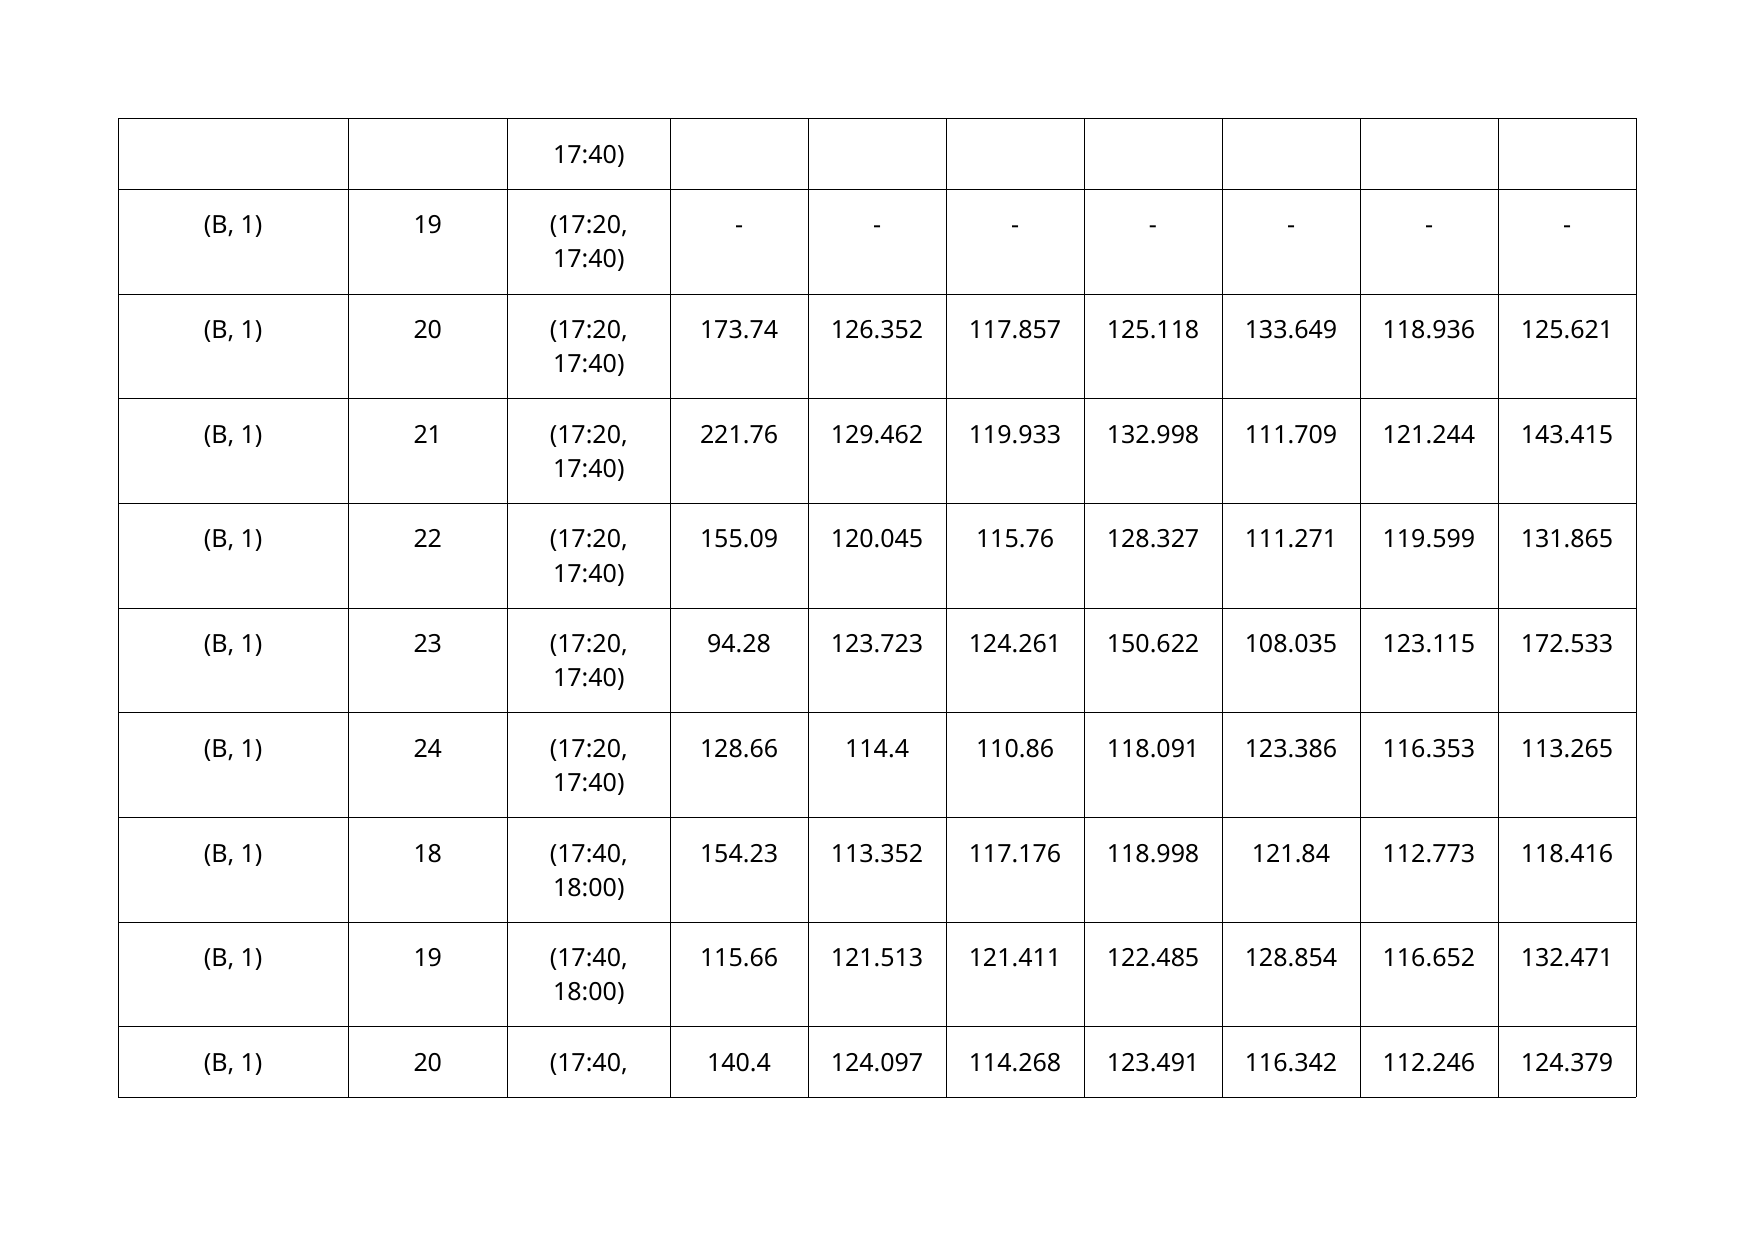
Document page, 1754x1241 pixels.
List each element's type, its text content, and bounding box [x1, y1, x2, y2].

table_cell [349, 119, 507, 189]
table_cell (17:20, 17:40) [508, 295, 670, 398]
table_cell 150.622 [1085, 609, 1222, 712]
table_cell 18 [349, 818, 507, 922]
table_cell 110.86 [947, 713, 1084, 817]
table_cell 24 [349, 713, 507, 817]
table_cell 155.09 [671, 504, 808, 607]
table_cell 116.652 [1361, 923, 1498, 1026]
table_cell (17:20, 17:40) [508, 399, 670, 503]
table_cell - [1085, 190, 1222, 293]
table_cell 115.66 [671, 923, 808, 1026]
table_cell 121.411 [947, 923, 1084, 1026]
table_cell 124.097 [809, 1027, 946, 1097]
table_cell 125.621 [1499, 295, 1636, 398]
table_cell (B, 1) [119, 399, 348, 503]
table_cell 108.035 [1223, 609, 1360, 712]
table_cell 123.386 [1223, 713, 1360, 817]
table_cell 124.261 [947, 609, 1084, 712]
table_cell 128.854 [1223, 923, 1360, 1026]
table_cell [671, 119, 808, 189]
table_cell - [1361, 190, 1498, 293]
table_cell 112.246 [1361, 1027, 1498, 1097]
table_cell 114.4 [809, 713, 946, 817]
table_cell 20 [349, 1027, 507, 1097]
table_cell 94.28 [671, 609, 808, 712]
table_cell (17:20, 17:40) [508, 713, 670, 817]
table_cell [1085, 119, 1222, 189]
table_cell [1499, 119, 1636, 189]
table_cell 116.353 [1361, 713, 1498, 817]
table_cell 143.415 [1499, 399, 1636, 503]
table_cell 133.649 [1223, 295, 1360, 398]
table_cell - [947, 190, 1084, 293]
table_cell 20 [349, 295, 507, 398]
table_cell 124.379 [1499, 1027, 1636, 1097]
table_cell 122.485 [1085, 923, 1222, 1026]
table_cell 113.265 [1499, 713, 1636, 817]
table_cell 113.352 [809, 818, 946, 922]
table_cell 140.4 [671, 1027, 808, 1097]
table_cell (17:20, 17:40) [508, 504, 670, 607]
table_cell (B, 1) [119, 190, 348, 293]
table_cell 117.857 [947, 295, 1084, 398]
table_cell 114.268 [947, 1027, 1084, 1097]
table_cell 120.045 [809, 504, 946, 607]
table_cell (B, 1) [119, 1027, 348, 1097]
table_cell 111.709 [1223, 399, 1360, 503]
table_cell (B, 1) [119, 923, 348, 1026]
table_cell [1361, 119, 1498, 189]
table_cell 117.176 [947, 818, 1084, 922]
table_cell (B, 1) [119, 713, 348, 817]
table_cell 128.66 [671, 713, 808, 817]
table_cell - [671, 190, 808, 293]
table_cell [1223, 119, 1360, 189]
table_cell 173.74 [671, 295, 808, 398]
table_cell 118.936 [1361, 295, 1498, 398]
table_cell 154.23 [671, 818, 808, 922]
table_cell 125.118 [1085, 295, 1222, 398]
table_cell 121.244 [1361, 399, 1498, 503]
table_cell - [1223, 190, 1360, 293]
table_cell 115.76 [947, 504, 1084, 607]
table_cell 116.342 [1223, 1027, 1360, 1097]
table_cell 118.998 [1085, 818, 1222, 922]
table_cell [809, 119, 946, 189]
table_cell (B, 1) [119, 504, 348, 607]
table_cell 121.84 [1223, 818, 1360, 922]
table_cell 22 [349, 504, 507, 607]
table_cell [119, 119, 348, 189]
table_cell 118.416 [1499, 818, 1636, 922]
table_cell (B, 1) [119, 609, 348, 712]
table_cell 132.471 [1499, 923, 1636, 1026]
table_cell 121.513 [809, 923, 946, 1026]
table_cell 111.271 [1223, 504, 1360, 607]
table_cell 128.327 [1085, 504, 1222, 607]
table_cell 118.091 [1085, 713, 1222, 817]
table_cell 112.773 [1361, 818, 1498, 922]
table_cell 126.352 [809, 295, 946, 398]
table_cell (17:40, 18:00) [508, 818, 670, 922]
table_cell 19 [349, 923, 507, 1026]
table_cell 123.491 [1085, 1027, 1222, 1097]
table_cell 131.865 [1499, 504, 1636, 607]
table_cell (17:40, [508, 1027, 670, 1097]
table_cell 21 [349, 399, 507, 503]
table_cell (17:20, 17:40) [508, 190, 670, 293]
table_cell 23 [349, 609, 507, 712]
table_cell [947, 119, 1084, 189]
table_cell 19 [349, 190, 507, 293]
table_cell 119.599 [1361, 504, 1498, 607]
table_cell 172.533 [1499, 609, 1636, 712]
table_cell - [1499, 190, 1636, 293]
table_cell 123.115 [1361, 609, 1498, 712]
table_cell 132.998 [1085, 399, 1222, 503]
table_cell 123.723 [809, 609, 946, 712]
table_cell (17:20, 17:40) [508, 609, 670, 712]
table_cell (17:40, 18:00) [508, 923, 670, 1026]
table_cell 129.462 [809, 399, 946, 503]
table_cell - [809, 190, 946, 293]
table_cell (B, 1) [119, 295, 348, 398]
table_cell (B, 1) [119, 818, 348, 922]
table_cell 221.76 [671, 399, 808, 503]
table_cell 119.933 [947, 399, 1084, 503]
table_cell 17:40) [508, 119, 670, 189]
